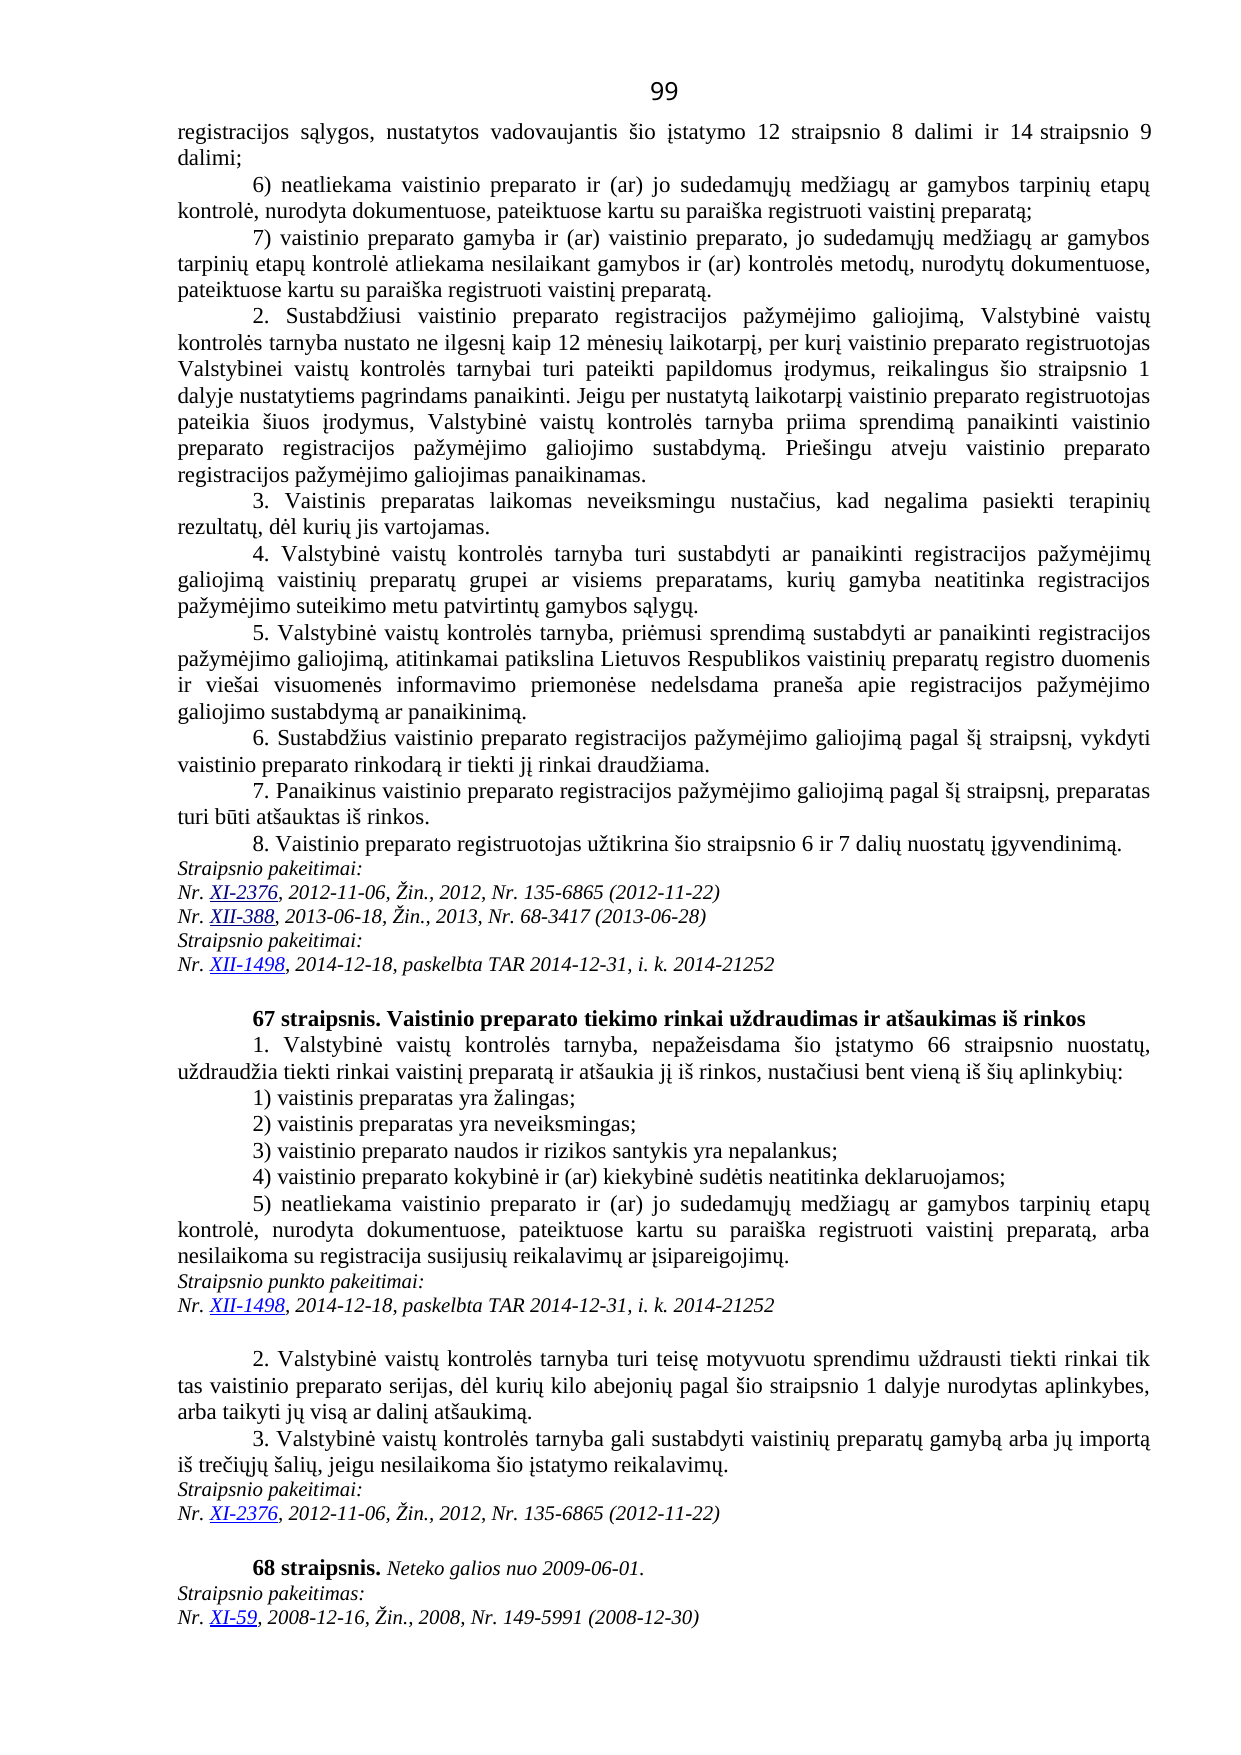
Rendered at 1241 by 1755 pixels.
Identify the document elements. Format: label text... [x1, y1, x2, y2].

text Straipsnio pakeitimai: [177, 1477, 1152, 1501]
text Nr. XI-2376, 2012-11-06, Žin., 2012, Nr. 135-6865 (2012-11-22) [177, 1501, 1152, 1525]
text 3) vaistinio preparato naudos ir rizikos santykis yra nepalankus; [177, 1137, 1152, 1163]
text 3. Vaistinis preparatas laikomas neveiksmingu nustačius, kad negalima pasiekti terapinių rezultatų, dėl kurių jis vartojamas. [177, 487, 1152, 540]
text Straipsnio punkto pakeitimai: [177, 1269, 1152, 1293]
text 5) neatliekama vaistinio preparato ir (ar) jo sudedamųjų medžiagų ar gamybos tarpinių etapų kontrolė, nurodyta dokumentuose, pateiktuose kartu su paraiška registruoti vaistinį preparatą, arba nesilaikoma su registracija susijusių reikalavimų ar įsipareigojimų. [177, 1189, 1152, 1269]
text 8. Vaistinio preparato registruotojas užtikrina šio straipsnio 6 ir 7 dalių nuostatų įgyvendinimą. [177, 830, 1152, 856]
text 4. Valstybinė vaistų kontrolės tarnyba turi sustabdyti ar panaikinti registracijos pažymėjimų galiojimą vaistinių preparatų grupei ar visiems preparatams, kurių gamyba neatitinka registracijos pažymėjimo suteikimo metu patvirtintų gamybos sąlygų. [177, 540, 1152, 619]
text 4) vaistinio preparato kokybinė ir (ar) kiekybinė sudėtis neatitinka deklaruojamos; [177, 1163, 1152, 1189]
text 6. Sustabdžius vaistinio preparato registracijos pažymėjimo galiojimą pagal šį straipsnį, vykdyti vaistinio preparato rinkodarą ir tiekti jį rinkai draudžiama. [177, 724, 1152, 777]
text 5. Valstybinė vaistų kontrolės tarnyba, priėmusi sprendimą sustabdyti ar panaikinti registracijos pažymėjimo galiojimą, atitinkamai patikslina Lietuvos Respublikos vaistinių preparatų registro duomenis ir viešai visuomenės informavimo priemonėse nedelsdama praneša apie registracijos pažymėjimo galiojimo sustabdymą ar panaikinimą. [177, 619, 1152, 724]
text Nr. XII-1498, 2014-12-18, paskelbta TAR 2014-12-31, i. k. 2014-21252 [177, 1293, 1152, 1317]
text 6) neatliekama vaistinio preparato ir (ar) jo sudedamųjų medžiagų ar gamybos tarpinių etapų kontrolė, nurodyta dokumentuose, pateiktuose kartu su paraiška registruoti vaistinį preparatą; [177, 171, 1152, 223]
text 1) vaistinis preparatas yra žalingas; [177, 1084, 1152, 1111]
text 7. Panaikinus vaistinio preparato registracijos pažymėjimo galiojimą pagal šį straipsnį, preparatas turi būti atšauktas iš rinkos. [177, 777, 1152, 830]
text 2. Valstybinė vaistų kontrolės tarnyba turi teisę motyvuotu sprendimu uždrausti tiekti rinkai tik tas vaistinio preparato serijas, dėl kurių kilo abejonių pagal šio straipsnio 1 dalyje nurodytas aplinkybes, arba taikyti jų visą ar dalinį atšaukimą. [177, 1346, 1152, 1424]
text 67 straipsnis. Vaistinio preparato tiekimo rinkai uždraudimas ir atšaukimas iš rinkos [252, 1005, 1152, 1031]
text 3. Valstybinė vaistų kontrolės tarnyba gali sustabdyti vaistinių preparatų gamybą arba jų importą iš trečiųjų šalių, jeigu nesilaikoma šio įstatymo reikalavimų. [177, 1424, 1152, 1477]
text Straipsnio pakeitimai: [177, 928, 1152, 952]
text 68 straipsnis. Neteko galios nuo 2009-06-01. [177, 1554, 1152, 1581]
text Straipsnio pakeitimas: [177, 1581, 1152, 1604]
text Straipsnio pakeitimai: [177, 856, 1152, 880]
text Nr. XI-59, 2008-12-16, Žin., 2008, Nr. 149-5991 (2008-12-30) [177, 1604, 1152, 1629]
text 1. Valstybinė vaistų kontrolės tarnyba, nepažeisdama šio įstatymo 66 straipsnio nuostatų, uždraudžia tiekti rinkai vaistinį preparatą ir atšaukia jį iš rinkos, nustačiusi bent vieną iš šių aplinkybių: [177, 1031, 1152, 1084]
text Nr. XII-388, 2013-06-18, Žin., 2013, Nr. 68-3417 (2013-06-28) [177, 904, 1152, 928]
text 2. Sustabdžiusi vaistinio preparato registracijos pažymėjimo galiojimą, Valstybinė vaistų kontrolės tarnyba nustato ne ilgesnį kaip 12 mėnesių laikotarpį, per kurį vaistinio preparato registruotojas Valstybinei vaistų kontrolės tarnybai turi pateikti papildomus įrodymus, reikalingus šio straipsnio 1 dalyje nustatytiems pagrindams panaikinti. Jeigu per nustatytą laikotarpį vaistinio preparato registruotojas pateikia šiuos įrodymus, Valstybinė vaistų kontrolės tarnyba priima sprendimą panaikinti vaistinio preparato registracijos pažymėjimo galiojimo sustabdymą. Priešingu atveju vaistinio preparato registracijos pažymėjimo galiojimas panaikinamas. [177, 303, 1152, 487]
text 2) vaistinis preparatas yra neveiksmingas; [177, 1111, 1152, 1137]
text registracijos sąlygos, nustatytos vadovaujantis šio įstatymo 12 straipsnio 8 dalimi ir 14 straipsnio 9 dalimi; [177, 118, 1152, 171]
text 7) vaistinio preparato gamyba ir (ar) vaistinio preparato, jo sudedamųjų medžiagų ar gamybos tarpinių etapų kontrolė atliekama nesilaikant gamybos ir (ar) kontrolės metodų, nurodytų dokumentuose, pateiktuose kartu su paraiška registruoti vaistinį preparatą. [177, 223, 1152, 303]
text Nr. XII-1498, 2014-12-18, paskelbta TAR 2014-12-31, i. k. 2014-21252 [177, 952, 1152, 976]
text Nr. XI-2376, 2012-11-06, Žin., 2012, Nr. 135-6865 (2012-11-22) [177, 880, 1152, 904]
